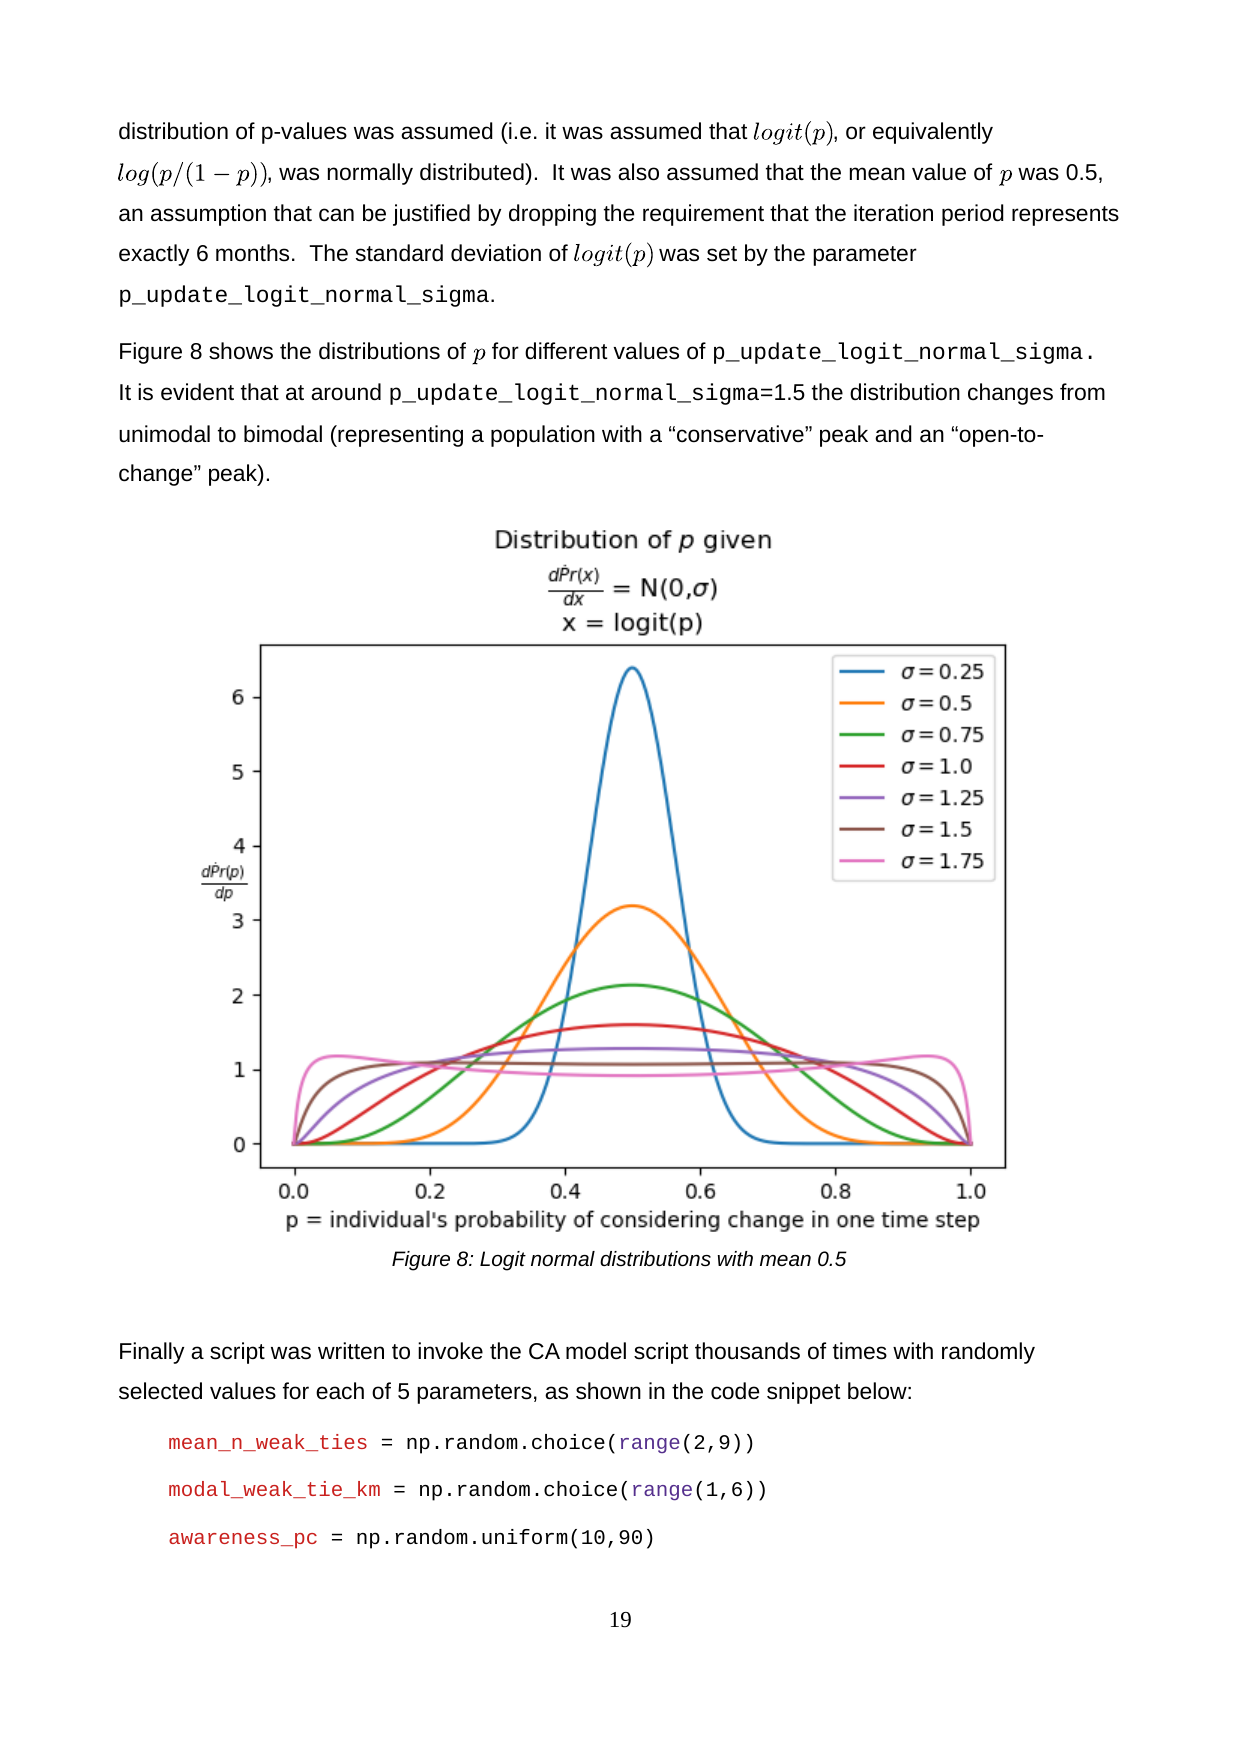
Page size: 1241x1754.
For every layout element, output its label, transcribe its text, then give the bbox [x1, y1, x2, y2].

text Finally a script was written to invoke the CA model script thousands of times with randomly selected values for each of 5 parameters, as shown in the code snippet below: [118, 1338, 1122, 1404]
picture [140, 527, 1100, 1247]
text Figure 8 shows the distributions of for different values of p_update_logit_normal_sigma. It is evident that at around p_update_logit_normal_sigma=1.5 the distribution changes from unimodal to bimodal (representing a population with a “conservative” peak and an “open-to-change” peak). [118, 338, 1122, 487]
text awareness_pc = np.random.uniform(10,90) [118, 1527, 1122, 1550]
text distribution of p-values was assumed (i.e. it was assumed that , or equivalently , was normally distributed). It was also assumed that the mean value of was 0.5, an assumption that can be justified by dropping the requirement that the iteration period represents exactly 6 months. The standard deviation of was set by the parameter p_update_logit_normal_sigma. [118, 118, 1122, 309]
text mean_n_weak_ties = np.random.choice(range(2,9)) [118, 1432, 1122, 1456]
text Figure 8: Logit normal distributions with mean 0.5 [140, 1247, 1100, 1271]
text modal_weak_tie_km = np.random.choice(range(1,6)) [118, 1479, 1122, 1503]
